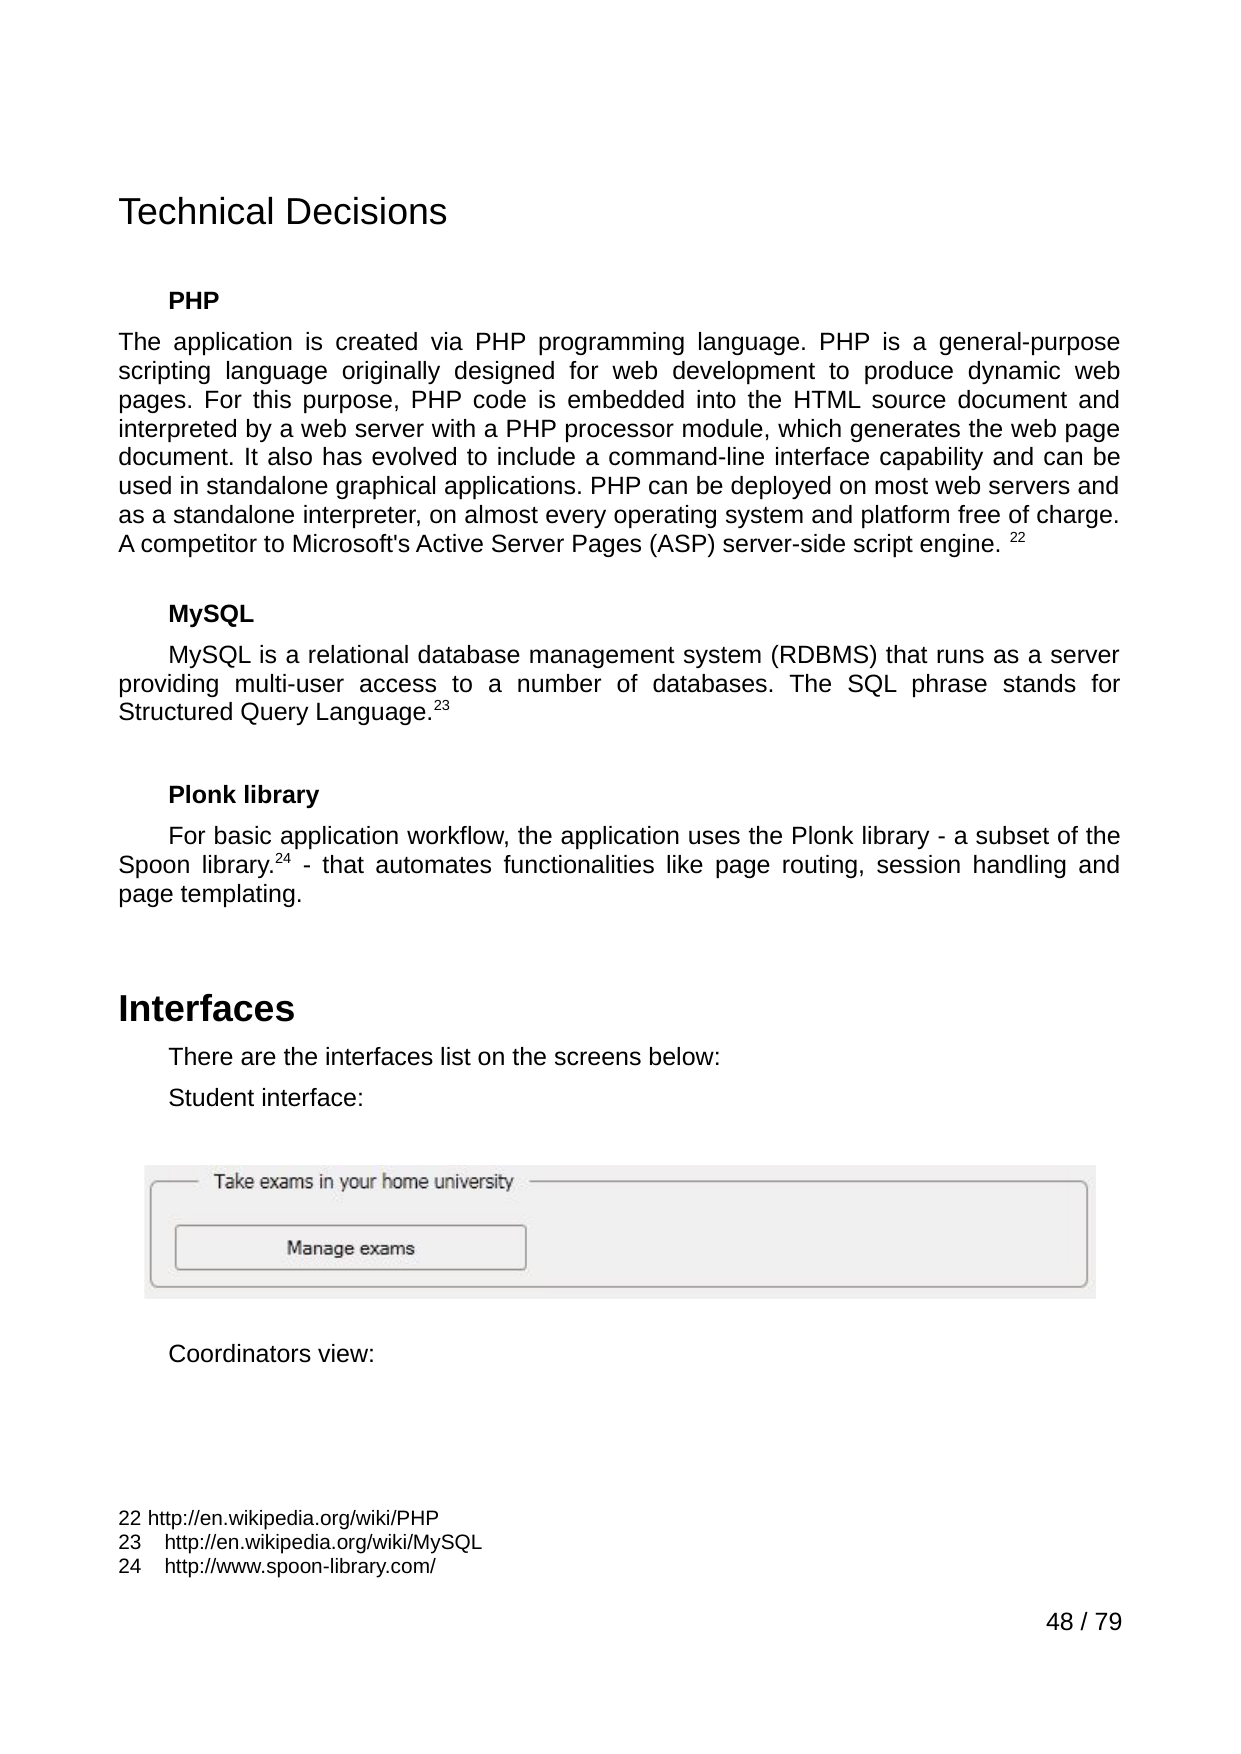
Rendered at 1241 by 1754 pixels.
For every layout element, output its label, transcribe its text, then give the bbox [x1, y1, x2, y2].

text Coordinators view: [118, 1339, 1122, 1368]
text PHP [118, 286, 1122, 315]
text http://en.wikipedia.org/wiki/MySQL [118, 1530, 1122, 1554]
text For basic application workflow, the application uses the Plonk library - a subset of the Spoon library. - that automates functionalities like page routing, session handling and page templating. [118, 821, 1122, 907]
text http://en.wikipedia.org/wiki/PHP [118, 1506, 1122, 1530]
subtitle Technical Decisions [118, 189, 1122, 232]
text MySQL is a relational database management system (RDBMS) that runs as a server providing multi-user access to a number of databases. The SQL phrase stands for Structured Query Language. [118, 640, 1122, 726]
text The application is created via PHP programming language. PHP is a general-purpose scripting language originally designed for web development to produce dynamic web pages. For this purpose, PHP code is embedded into the HTML source document and interpreted by a web server with a PHP processor module, which generates the web page document. It also has evolved to include a command-line interface capability and can be used in standalone graphical applications. PHP can be deployed on most web servers and as a standalone interpreter, on almost every operating system and platform free of charge. A competitor to Microsoft's Active Server Pages (ASP) server-side script engine. [118, 327, 1122, 557]
text MySQL [118, 598, 1122, 627]
picture [144, 1165, 1096, 1299]
subtitle Interfaces [118, 986, 1122, 1029]
text Student interface: [118, 1083, 1122, 1112]
text There are the interfaces list on the screens below: [118, 1042, 1122, 1070]
text Plonk library [118, 780, 1122, 808]
text http://www.spoon-library.com/ [118, 1554, 1122, 1578]
